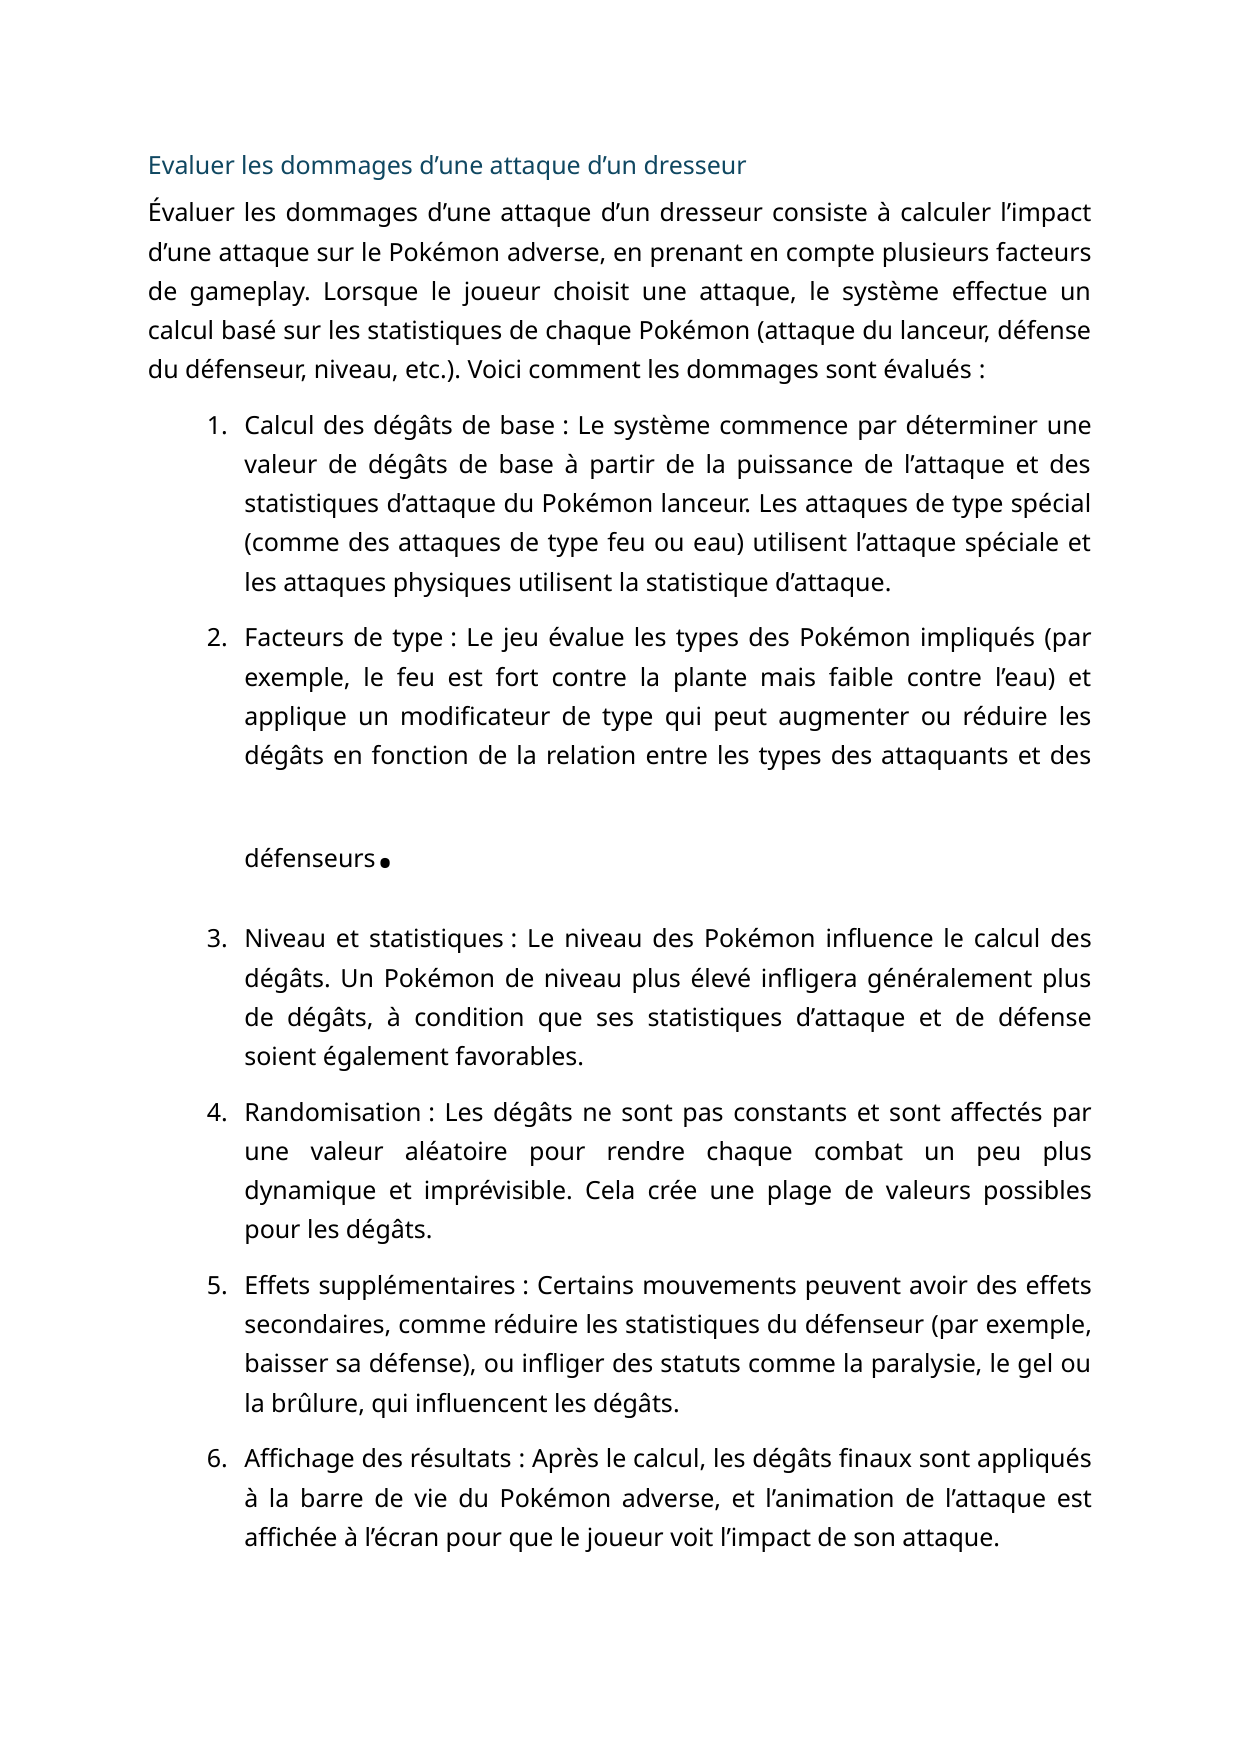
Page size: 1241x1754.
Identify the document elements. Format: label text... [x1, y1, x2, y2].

list Affichage des résultats : Après le calcul, les dégâts finaux sont appliqués à la barre de vie du Pokémon adverse, et l’animation de l’attaque est affichée à l’écran pour que le joueur voit l’impact de son attaque. [207, 1441, 1093, 1553]
list Randomisation : Les dégâts ne sont pas constants et sont affectés par une valeur aléatoire pour rendre chaque combat un peu plus dynamique et imprévisible. Cela crée une plage de valeurs possibles pour les dégâts. [207, 1094, 1093, 1246]
subtitle Evaluer les dommages d’une attaque d’un dresseur [148, 148, 1093, 182]
list Facteurs de type : Le jeu évalue les types des Pokémon impliqués (par exemple, le feu est fort contre la plante mais faible contre l’eau) et applique un modificateur de type qui peut augmenter ou réduire les dégâts en fonction de la relation entre les types des attaquants et des défenseurs. [207, 620, 1093, 889]
list Calcul des dégâts de base : Le système commence par déterminer une valeur de dégâts de base à partir de la puissance de l’attaque et des statistiques d’attaque du Pokémon lanceur. Les attaques de type spécial (comme des attaques de type feu ou eau) utilisent l’attaque spéciale et les attaques physiques utilisent la statistique d’attaque. [207, 408, 1093, 598]
list Niveau et statistiques : Le niveau des Pokémon influence le calcul des dégâts. Un Pokémon de niveau plus élevé infligera généralement plus de dégâts, à condition que ses statistiques d’attaque et de défense soient également favorables. [207, 921, 1093, 1073]
list Effets supplémentaires : Certains mouvements peuvent avoir des effets secondaires, comme réduire les statistiques du défenseur (par exemple, baisser sa défense), ou infliger des statuts comme la paralysie, le gel ou la brûlure, qui influencent les dégâts. [207, 1268, 1093, 1419]
text Évaluer les dommages d’une attaque d’un dresseur consiste à calculer l’impact d’une attaque sur le Pokémon adverse, en prenant en compte plusieurs facteurs de gameplay. Lorsque le joueur choisit une attaque, le système effectue un calcul basé sur les statistiques de chaque Pokémon (attaque du lanceur, défense du défenseur, niveau, etc.). Voici comment les dommages sont évalués : [148, 195, 1093, 386]
